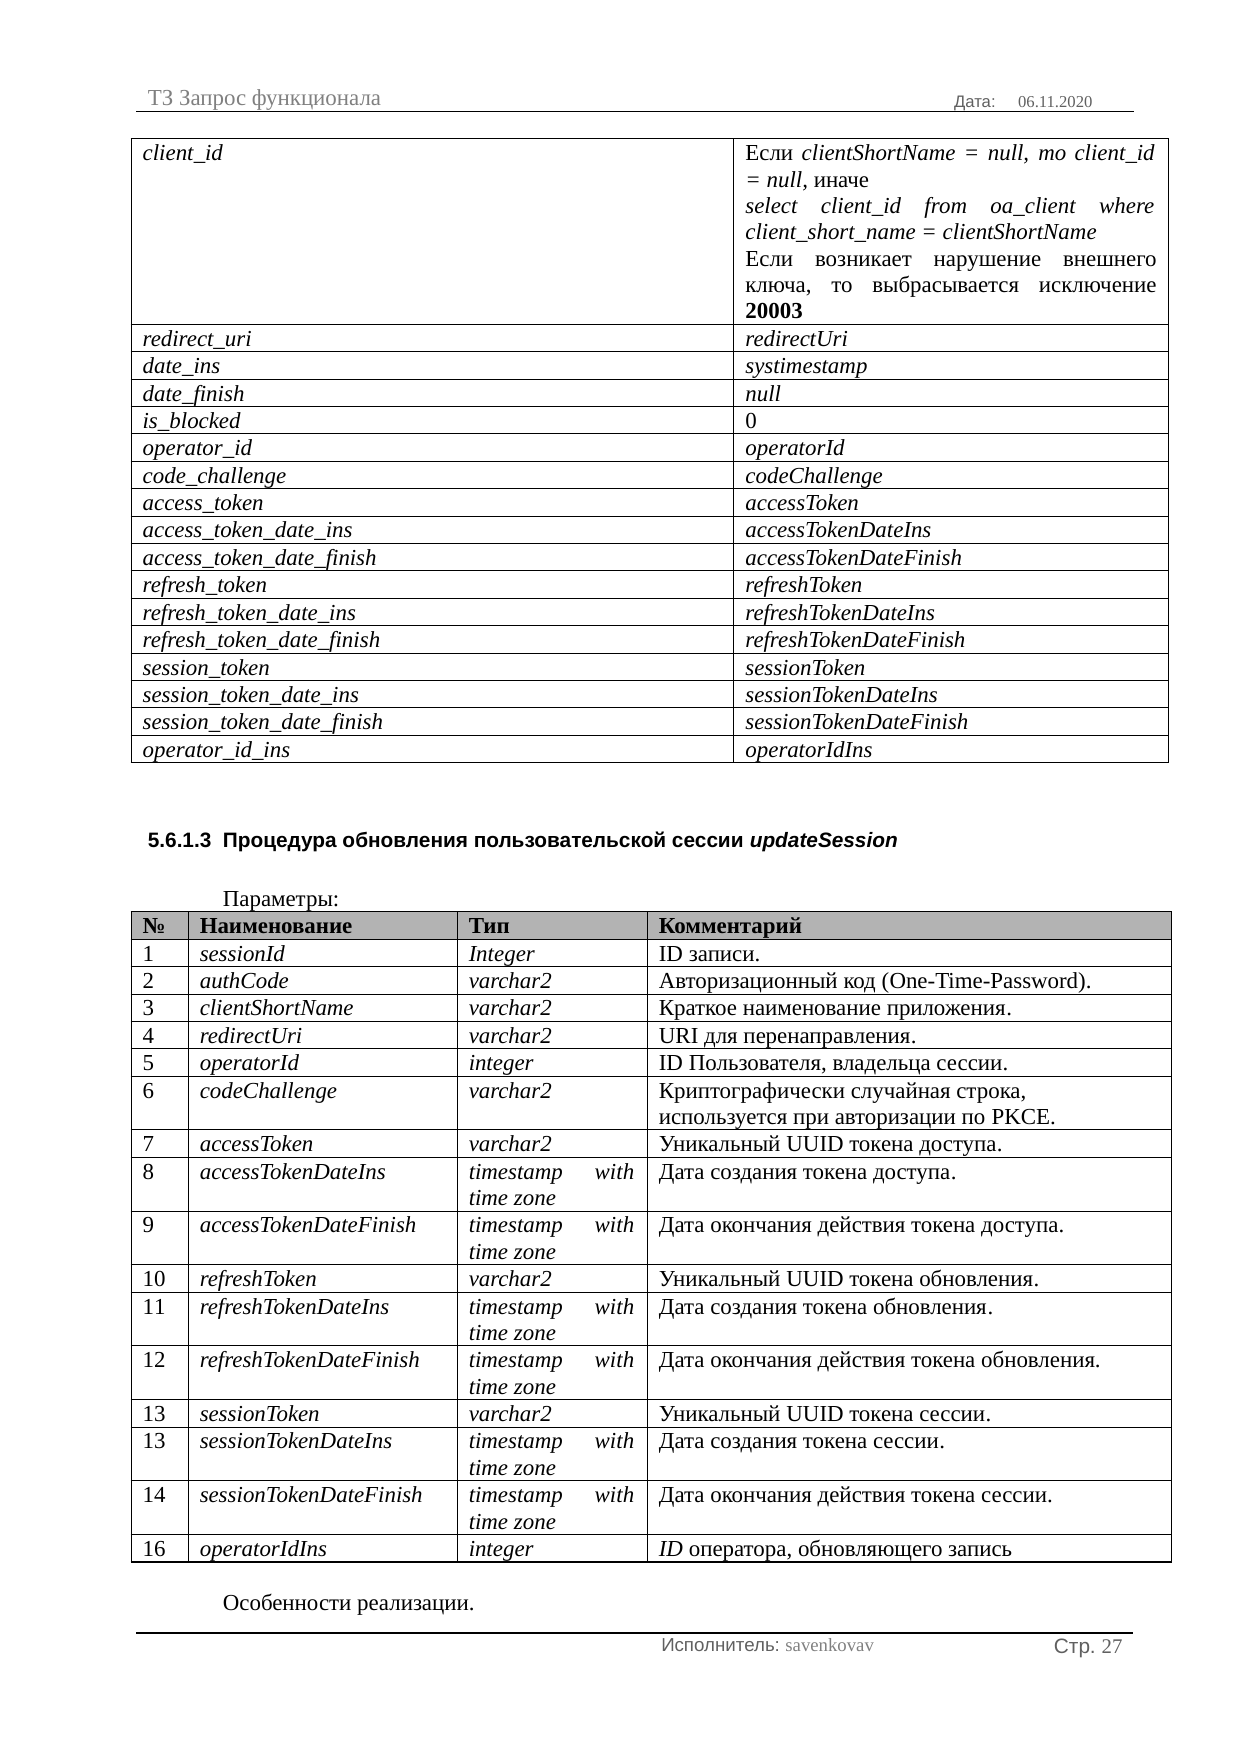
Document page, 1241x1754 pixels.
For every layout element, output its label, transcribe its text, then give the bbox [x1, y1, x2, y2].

table_cell 16 [132, 1535, 188, 1561]
table_cell 2 [132, 967, 188, 993]
table_cell Авторизационный код (One-Time-Password). [648, 967, 1171, 993]
table_cell timestamp with time zone [458, 1428, 647, 1480]
table_cell 14 [132, 1481, 188, 1534]
table_cell accessToken [734, 489, 1168, 516]
table_cell integer [458, 1535, 647, 1561]
table_cell 3 [132, 995, 188, 1021]
table_cell 11 [132, 1293, 188, 1345]
table_cell URI для перенаправления. [648, 1022, 1171, 1048]
table_cell clientShortName [189, 995, 457, 1021]
table_cell 13 [132, 1400, 188, 1427]
table_cell authСode [189, 967, 457, 993]
table_cell refreshTokenDateIns [734, 599, 1168, 625]
table_cell code_challenge [132, 462, 733, 488]
table_cell operator_id_ins [132, 736, 733, 762]
table_cell Integer [458, 940, 647, 966]
table_cell is_blocked [132, 407, 733, 433]
table_cell Уникальный UUID токена обновления. [648, 1265, 1171, 1292]
table_cell accessToken [189, 1130, 457, 1157]
table_cell varchar2 [458, 995, 647, 1021]
table_cell operatorIdIns [734, 736, 1168, 762]
text Параметры: [223, 885, 1152, 911]
table_cell date_finish [132, 380, 733, 406]
table_cell sessionTokenDateIns [189, 1428, 457, 1480]
table_cell Уникальный UUID токена доступа. [648, 1130, 1171, 1157]
table_cell varchar2 [458, 1022, 647, 1048]
table_cell 1 [132, 940, 188, 966]
table_cell 12 [132, 1346, 188, 1399]
table_cell accessTokenDateFinish [734, 544, 1168, 570]
table_cell Дата окончания действия токена сессии. [648, 1481, 1171, 1534]
table_cell 8 [132, 1158, 188, 1211]
table_cell date_ins [132, 352, 733, 378]
table_cell access_token_date_ins [132, 517, 733, 543]
table_cell accessTokenDateIns [189, 1158, 457, 1211]
table_cell operatorId [189, 1049, 457, 1076]
table_cell varchar2 [458, 1077, 647, 1129]
table_cell timestamp with time zone [458, 1158, 647, 1211]
table_cell Если clientShortName = null, то client_id = null, иначе select client_id from oa_client where client_short_name = clientShortName Если возникает нарушение внешнего ключа, то выбрасывается исключение 20003 [734, 139, 1168, 324]
table_cell refreshToken [734, 571, 1168, 598]
table_cell codeChallenge [734, 462, 1168, 488]
table_cell redirect_uri [132, 325, 733, 351]
table_cell operator_id [132, 434, 733, 461]
table_cell 9 [132, 1212, 188, 1264]
table_cell operatorIdIns [189, 1535, 457, 1561]
table_cell Дата создания токена сессии. [648, 1428, 1171, 1480]
table_cell Дата создания токена доступа. [648, 1158, 1171, 1211]
table_cell Уникальный UUID токена сессии. [648, 1400, 1171, 1427]
table_cell timestamp with time zone [458, 1481, 647, 1534]
table_cell timestamp with time zone [458, 1293, 647, 1345]
table_cell sessionId [189, 940, 457, 966]
subtitle Процедура обновления пользовательской сессии updateSession [148, 828, 1152, 852]
table_cell sessionToken [189, 1400, 457, 1427]
table_cell accessTokenDateFinish [189, 1212, 457, 1264]
table_cell redirectUri [189, 1022, 457, 1048]
table_header Тип [458, 912, 647, 939]
table_cell refresh_token [132, 571, 733, 598]
table_cell sessionTokenDateFinish [189, 1481, 457, 1534]
table_cell refreshTokenDateFinish [734, 626, 1168, 652]
table_cell refreshTokenDateIns [189, 1293, 457, 1345]
table_cell Краткое наименование приложения. [648, 995, 1171, 1021]
table_cell ID оператора, обновляющего запись [648, 1535, 1171, 1561]
table_cell systimestamp [734, 352, 1168, 378]
table_cell varchar2 [458, 1400, 647, 1427]
table_cell Криптографически случайная строка, используется при авторизации по PKCE. [648, 1077, 1171, 1129]
table_cell Дата окончания действия токена доступа. [648, 1212, 1171, 1264]
table_cell varchar2 [458, 1265, 647, 1292]
table_cell varchar2 [458, 1130, 647, 1157]
table_cell client_id [132, 139, 733, 324]
table_cell refreshToken [189, 1265, 457, 1292]
table_cell timestamp with time zone [458, 1212, 647, 1264]
table_cell accessTokenDateIns [734, 517, 1168, 543]
table_cell operatorId [734, 434, 1168, 461]
table_cell ID записи. [648, 940, 1171, 966]
table_cell refresh_token_date_ins [132, 599, 733, 625]
table_cell 10 [132, 1265, 188, 1292]
table_cell Дата создания токена обновления. [648, 1293, 1171, 1345]
table_cell ID Пользователя, владельца сессии. [648, 1049, 1171, 1076]
table_header № [132, 912, 188, 939]
table_cell 4 [132, 1022, 188, 1048]
table_cell varchar2 [458, 967, 647, 993]
table_cell session_token [132, 654, 733, 680]
table_cell null [734, 380, 1168, 406]
table_cell refresh_token_date_finish [132, 626, 733, 652]
table_cell 0 [734, 407, 1168, 433]
table_cell access_token_date_finish [132, 544, 733, 570]
table_cell 7 [132, 1130, 188, 1157]
table_cell sessionToken [734, 654, 1168, 680]
table_cell Дата окончания действия токена обновления. [648, 1346, 1171, 1399]
text Особенности реализации. [223, 1589, 1152, 1615]
table_cell integer [458, 1049, 647, 1076]
table_cell session_token_date_finish [132, 708, 733, 735]
table_cell redirectUri [734, 325, 1168, 351]
table_cell session_token_date_ins [132, 681, 733, 707]
table_cell access_token [132, 489, 733, 516]
table_cell sessionTokenDateIns [734, 681, 1168, 707]
table_header Наименование [189, 912, 457, 939]
table_cell 6 [132, 1077, 188, 1129]
table_header Комментарий [648, 912, 1171, 939]
table_cell sessionTokenDateFinish [734, 708, 1168, 735]
table_cell codeChallenge [189, 1077, 457, 1129]
table_cell refreshTokenDateFinish [189, 1346, 457, 1399]
table_cell 13 [132, 1428, 188, 1480]
table_cell timestamp with time zone [458, 1346, 647, 1399]
table_cell 5 [132, 1049, 188, 1076]
